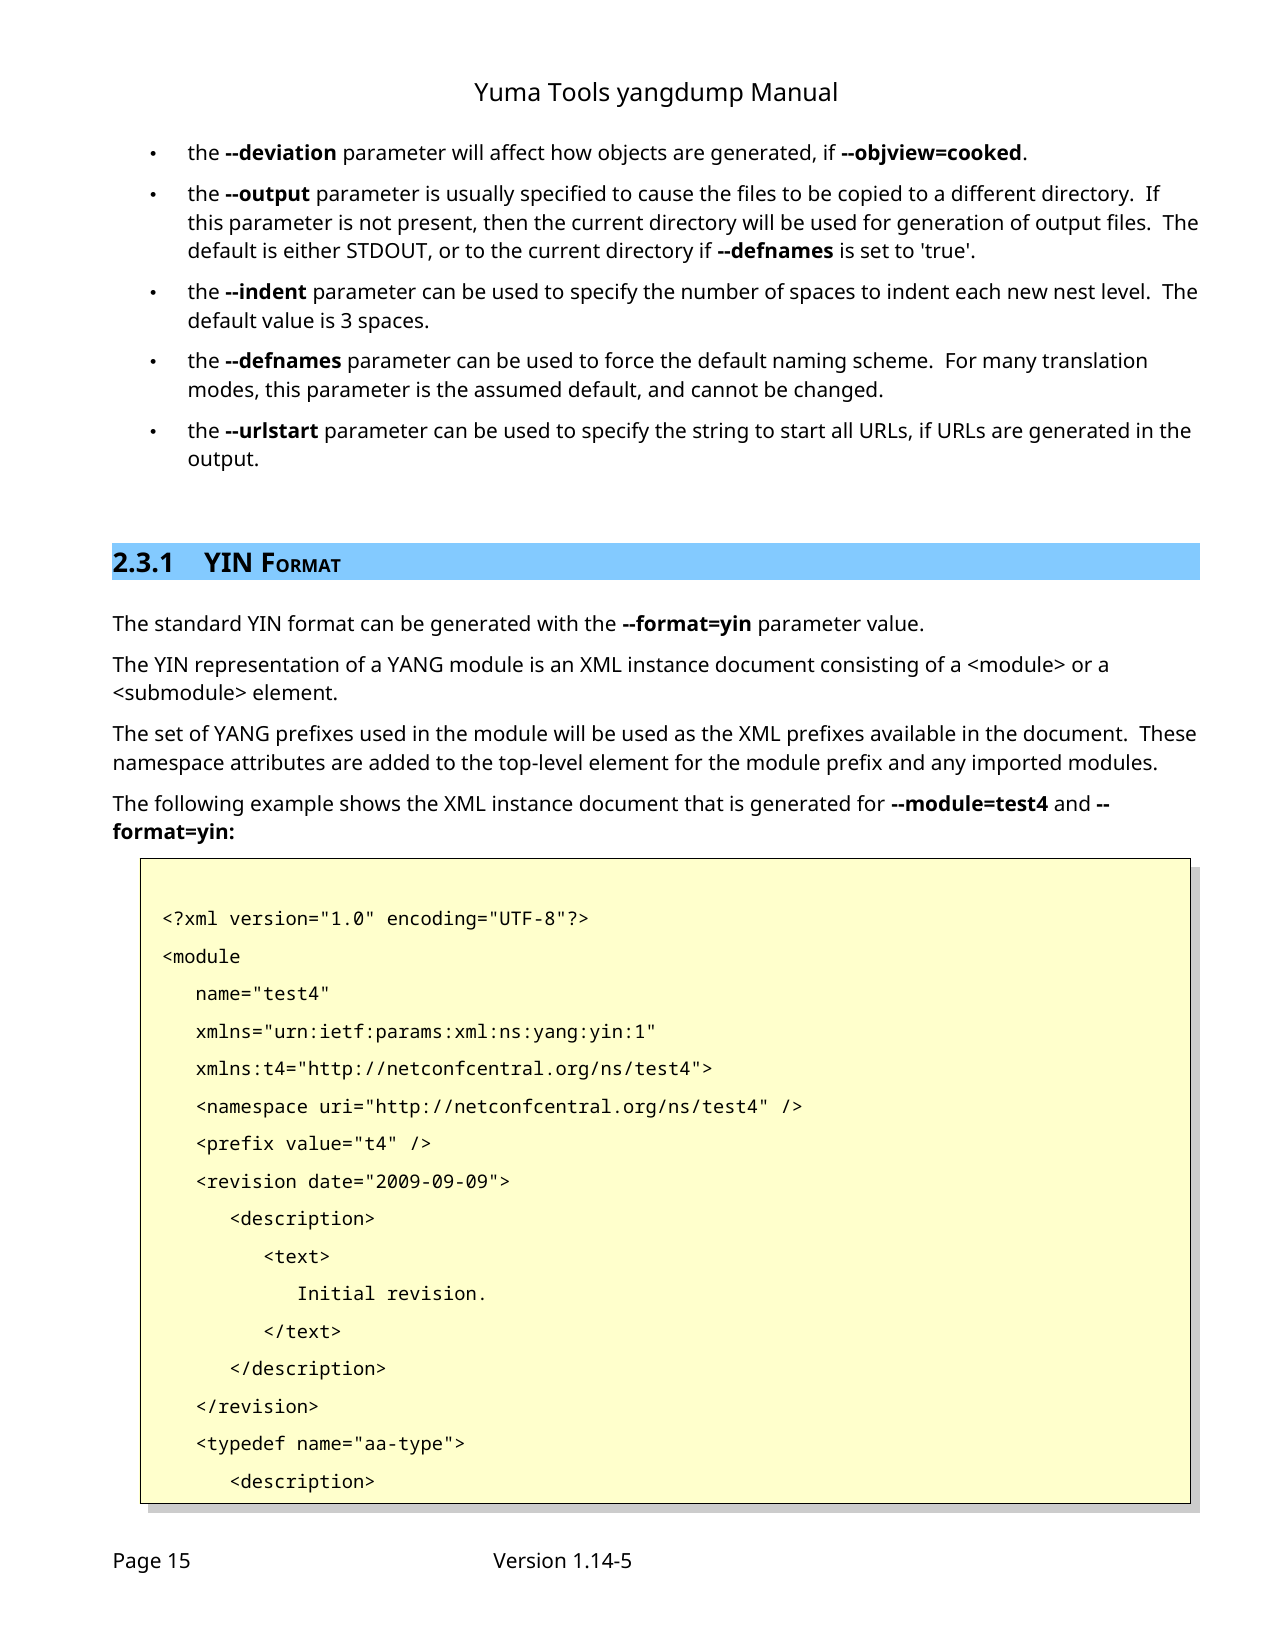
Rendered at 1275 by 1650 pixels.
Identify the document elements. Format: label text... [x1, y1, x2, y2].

text The standard YIN format can be generated with the --format=yin parameter value. [112, 609, 1200, 637]
text <revision date="2009-09-09"> [141, 1158, 1190, 1194]
list the --indent parameter can be used to specify the number of spaces to indent each new nest level. The default value is 3 spaces. [150, 277, 1200, 334]
text <text> [141, 1233, 1190, 1269]
text <description> [141, 1196, 1190, 1231]
text <typedef name="aa-type"> [141, 1421, 1190, 1456]
list the --output parameter is usually specified to cause the files to be copied to a different directory. If this parameter is not present, then the current directory will be used for generation of output files. The default is either STDOUT, or to the current directory if --defnames is set to 'true'. [150, 179, 1200, 265]
text </description> [141, 1346, 1190, 1381]
text <description> [141, 1458, 1190, 1503]
text xmlns="urn:ietf:params:xml:ns:yang:yin:1" [141, 1008, 1190, 1044]
text </text> [141, 1308, 1190, 1344]
text <namespace uri="http://netconfcentral.org/ns/test4" /> [141, 1083, 1190, 1119]
text The YIN representation of a YANG module is an XML instance document consisting of a <module> or a <submodule> element. [112, 650, 1200, 707]
text The following example shows the XML instance document that is generated for --module=test4 and --format=yin: [112, 789, 1200, 846]
text name="test4" [141, 971, 1190, 1006]
text <module [141, 933, 1190, 969]
text xmlns:t4="http://netconfcentral.org/ns/test4"> [141, 1046, 1190, 1081]
text The set of YANG prefixes used in the module will be used as the XML prefixes available in the document. These namespace attributes are added to the top-level element for the module prefix and any imported modules. [112, 719, 1200, 776]
text <?xml version="1.0" encoding="UTF-8"?> [141, 896, 1190, 931]
text Initial revision. [141, 1271, 1190, 1306]
subtitle YIN Format [112, 543, 1200, 580]
list the --deviation parameter will affect how objects are generated, if --objview=cooked. [150, 138, 1200, 167]
list the --urlstart parameter can be used to specify the string to start all URLs, if URLs are generated in the output. [150, 416, 1200, 473]
text </revision> [141, 1383, 1190, 1419]
text <prefix value="t4" /> [141, 1121, 1190, 1156]
list the --defnames parameter can be used to force the default naming scheme. For many translation modes, this parameter is the assumed default, and cannot be changed. [150, 347, 1200, 403]
